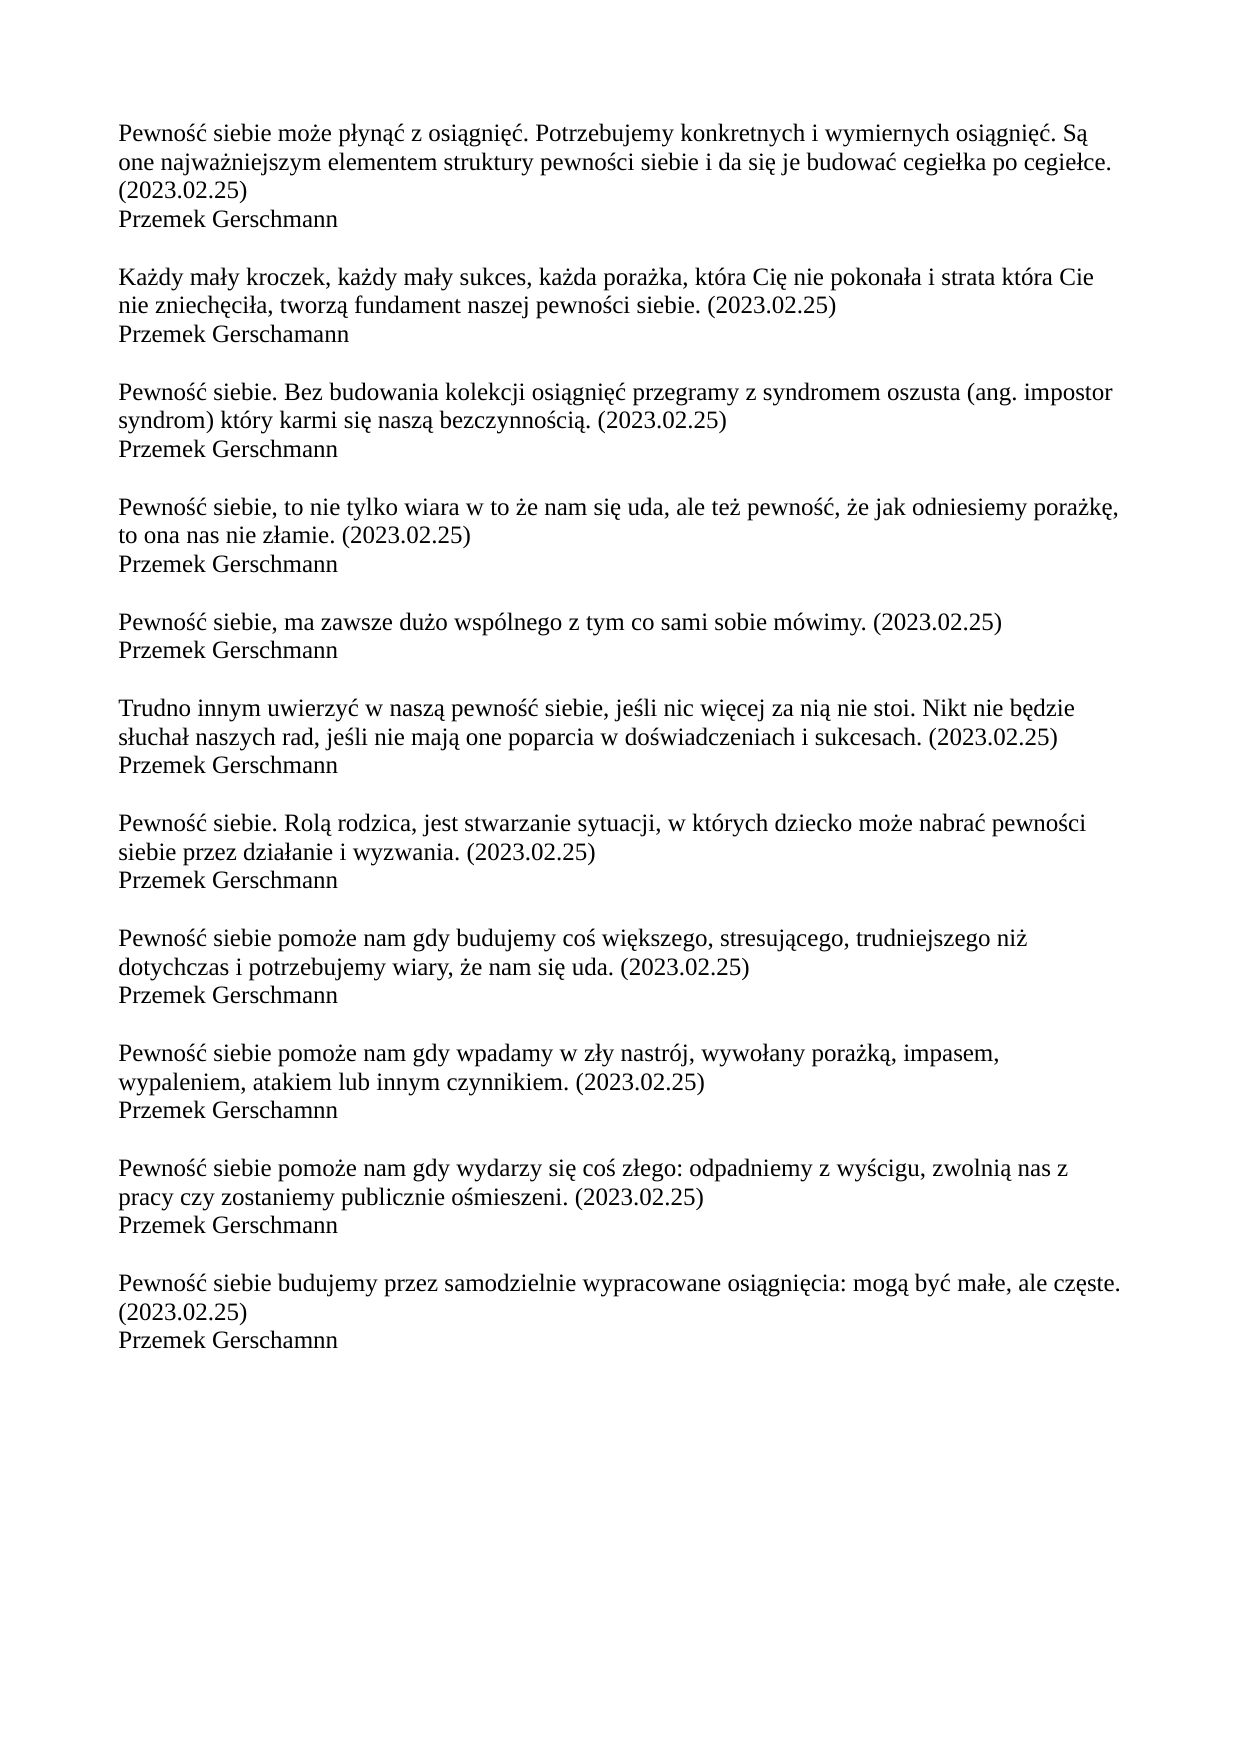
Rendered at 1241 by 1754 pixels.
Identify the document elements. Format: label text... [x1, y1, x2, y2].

text Przemek Gerschmann [118, 204, 1122, 233]
text Przemek Gerschamann [118, 319, 1122, 348]
text Przemek Gerschmann [118, 981, 1122, 1009]
text Pewność siebie pomoże nam gdy budujemy coś większego, stresującego, trudniejszego niż dotychczas i potrzebujemy wiary, że nam się uda. (2023.02.25) [118, 923, 1122, 981]
text Przemek Gerschmann [118, 434, 1122, 463]
text Przemek Gerschamnn [118, 1096, 1122, 1124]
text Pewność siebie pomoże nam gdy wpadamy w zły nastrój, wywołany porażką, impasem, wypaleniem, atakiem lub innym czynnikiem. (2023.02.25) [118, 1038, 1122, 1096]
text Pewność siebie. Rolą rodzica, jest stwarzanie sytuacji, w których dziecko może nabrać pewności siebie przez działanie i wyzwania. (2023.02.25) [118, 808, 1122, 866]
text Przemek Gerschmann [118, 1211, 1122, 1239]
text Trudno innym uwierzyć w naszą pewność siebie, jeśli nic więcej za nią nie stoi. Nikt nie będzie słuchał naszych rad, jeśli nie mają one poparcia w doświadczeniach i sukcesach. (2023.02.25) [118, 693, 1122, 751]
text Pewność siebie, to nie tylko wiara w to że nam się uda, ale też pewność, że jak odniesiemy porażkę, to ona nas nie złamie. (2023.02.25) [118, 492, 1122, 549]
text Pewność siebie pomoże nam gdy wydarzy się coś złego: odpadniemy z wyścigu, zwolnią nas z pracy czy zostaniemy publicznie ośmieszeni. (2023.02.25) [118, 1153, 1122, 1211]
text Pewność siebie. Bez budowania kolekcji osiągnięć przegramy z syndromem oszusta (ang. impostor syndrom) który karmi się naszą bezczynnością. (2023.02.25) [118, 377, 1122, 434]
text Pewność siebie budujemy przez samodzielnie wypracowane osiągnięcia: mogą być małe, ale częste. (2023.02.25) [118, 1268, 1122, 1326]
text Pewność siebie może płynąć z osiągnięć. Potrzebujemy konkretnych i wymiernych osiągnięć. Są one najważniejszym elementem struktury pewności siebie i da się je budować cegiełka po cegiełce. (2023.02.25) [118, 118, 1122, 204]
text Przemek Gerschmann [118, 549, 1122, 578]
text Przemek Gerschmann [118, 751, 1122, 779]
text Przemek Gerschamnn [118, 1326, 1122, 1354]
text Każdy mały kroczek, każdy mały sukces, każda porażka, która Cię nie pokonała i strata która Cie nie zniechęciła, tworzą fundament naszej pewności siebie. (2023.02.25) [118, 262, 1122, 319]
text Przemek Gerschmann [118, 866, 1122, 894]
text Pewność siebie, ma zawsze dużo wspólnego z tym co sami sobie mówimy. (2023.02.25) [118, 607, 1122, 636]
text Przemek Gerschmann [118, 636, 1122, 664]
